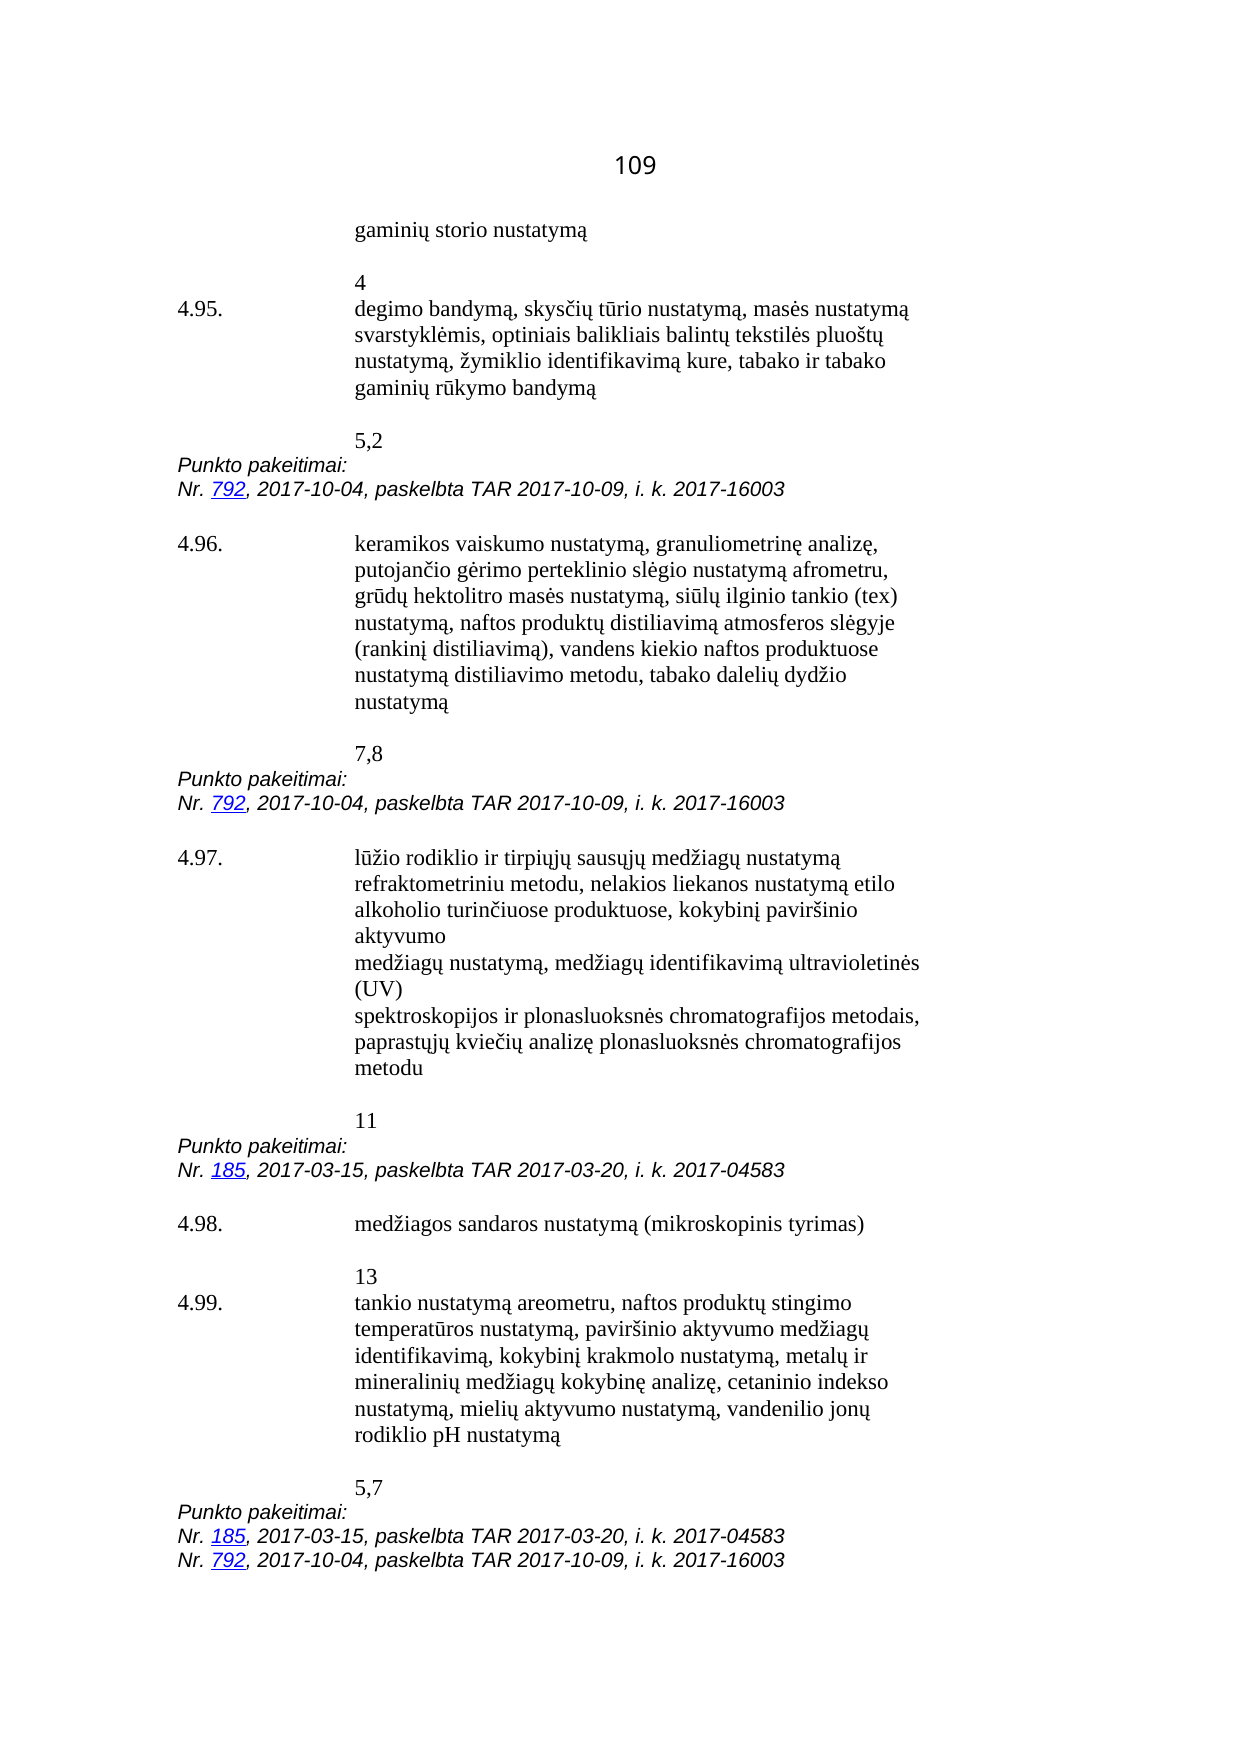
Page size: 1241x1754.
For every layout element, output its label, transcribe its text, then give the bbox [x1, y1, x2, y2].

text mineralinių medžiagų kokybinę analizę, cetaninio indekso [354, 1368, 945, 1394]
text gaminių storio nustatymą 4 [354, 216, 945, 295]
text nustatymą, mielių aktyvumo nustatymą, vandenilio jonų [354, 1394, 945, 1421]
text 4.97. lūžio rodiklio ir tirpiųjų sausųjų medžiagų nustatymą [177, 843, 945, 870]
text 4.99. tankio nustatymą areometru, naftos produktų stingimo [177, 1289, 945, 1316]
text grūdų hektolitro masės nustatymą, siūlų ilginio tankio (tex) [354, 582, 945, 609]
text rodiklio pH nustatymą 5,7 [354, 1421, 945, 1500]
text Punkto pakeitimai: [177, 767, 1092, 791]
text Punkto pakeitimai: [177, 1500, 1092, 1524]
text Punkto pakeitimai: [177, 1133, 1092, 1157]
text metodu 11 [354, 1054, 945, 1133]
text 4.98. medžiagos sandaros nustatymą (mikroskopinis tyrimas) 13 [177, 1210, 945, 1289]
text putojančio gėrimo perteklinio slėgio nustatymą afrometru, [354, 556, 945, 582]
text Nr. 792, 2017-10-04, paskelbta TAR 2017-10-09, i. k. 2017-16003 [177, 791, 1092, 815]
text Punkto pakeitimai: [177, 453, 1092, 477]
text nustatymą 7,8 [354, 688, 945, 767]
text identifikavimą, kokybinį krakmolo nustatymą, metalų ir [354, 1342, 945, 1368]
text 4.95. degimo bandymą, skysčių tūrio nustatymą, masės nustatymą [177, 295, 945, 321]
text nustatymą distiliavimo metodu, tabako dalelių dydžio [354, 661, 945, 688]
text refraktometriniu metodu, nelakios liekanos nustatymą etilo [354, 870, 945, 896]
text temperatūros nustatymą, paviršinio aktyvumo medžiagų [354, 1316, 945, 1342]
text nustatymą, naftos produktų distiliavimą atmosferos slėgyje [354, 609, 945, 635]
text spektroskopijos ir plonasluoksnės chromatografijos metodais, [354, 1002, 945, 1028]
text svarstyklėmis, optiniais balikliais balintų tekstilės pluoštų [354, 321, 945, 348]
text Nr. 792, 2017-10-04, paskelbta TAR 2017-10-09, i. k. 2017-16003 [177, 1548, 1092, 1572]
text 4.96. keramikos vaiskumo nustatymą, granuliometrinę analizę, [177, 530, 945, 556]
text gaminių rūkymo bandymą 5,2 [354, 374, 945, 453]
text nustatymą, žymiklio identifikavimą kure, tabako ir tabako [354, 348, 945, 374]
text Nr. 185, 2017-03-15, paskelbta TAR 2017-03-20, i. k. 2017-04583 [177, 1524, 1092, 1548]
text (rankinį distiliavimą), vandens kiekio naftos produktuose [354, 635, 945, 661]
text paprastųjų kviečių analizę plonasluoksnės chromatografijos [354, 1028, 945, 1054]
text Nr. 792, 2017-10-04, paskelbta TAR 2017-10-09, i. k. 2017-16003 [177, 477, 1092, 501]
text medžiagų nustatymą, medžiagų identifikavimą ultravioletinės (UV) [354, 949, 945, 1002]
text Nr. 185, 2017-03-15, paskelbta TAR 2017-03-20, i. k. 2017-04583 [177, 1157, 1092, 1181]
text alkoholio turinčiuose produktuose, kokybinį paviršinio aktyvumo [354, 896, 945, 949]
